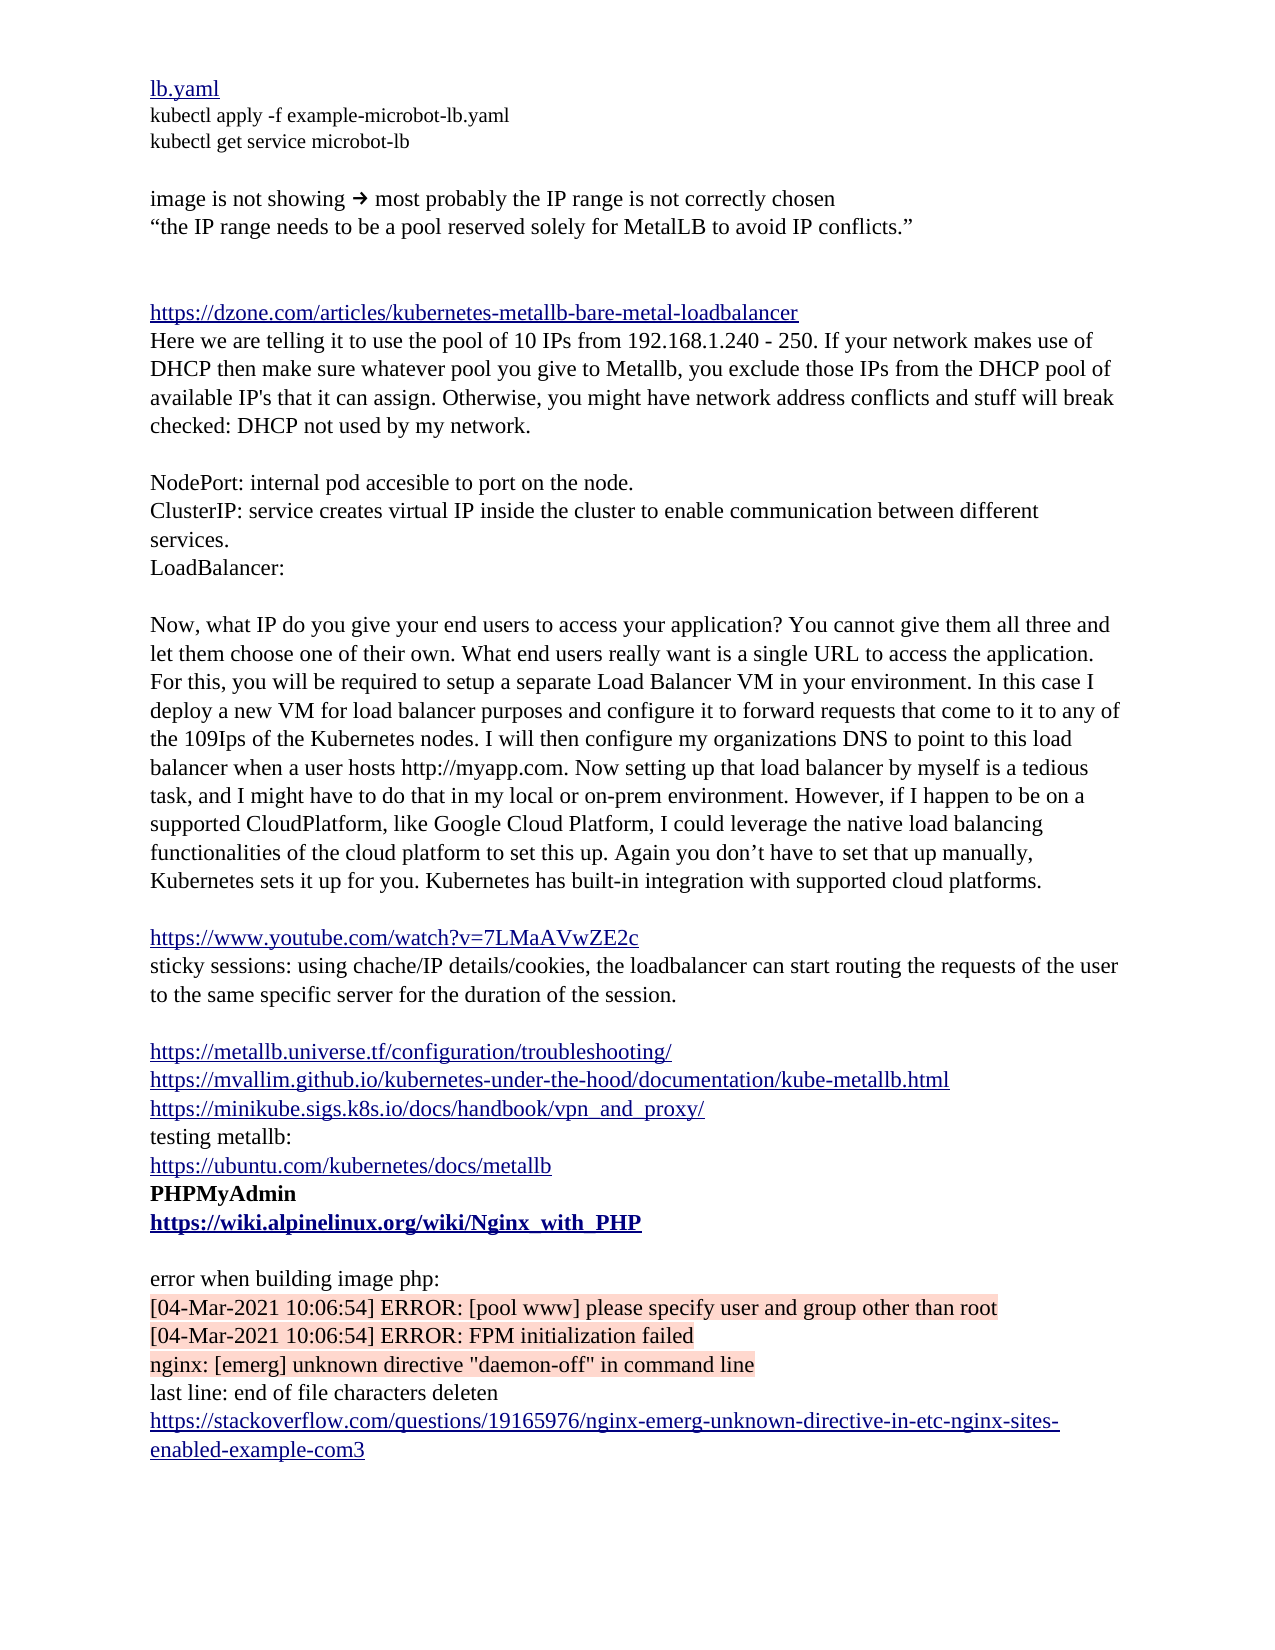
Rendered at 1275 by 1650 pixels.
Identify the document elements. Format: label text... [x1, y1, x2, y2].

text sticky sessions: using chache/IP details/cookies, the loadbalancer can start routing the requests of the user to the same specific server for the duration of the session. [150, 953, 1125, 1007]
text error when building image php: [150, 1265, 1125, 1292]
text https://www.youtube.com/watch?v=7LMaAVwZE2c [150, 924, 1125, 951]
text https://metallb.universe.tf/configuration/troubleshooting/ [150, 1038, 1125, 1064]
text Here we are telling it to use the pool of 10 IPs from 192.168.1.240 - 250. If your network makes use of DHCP then make sure whatever pool you give to Metallb, you exclude those IPs from the DHCP pool of available IP's that it can assign. Otherwise, you might have network address conflicts and stuff will break [150, 327, 1125, 410]
text [04-Mar-2021 10:06:54] ERROR: [pool www] please specify user and group other than root [150, 1294, 1125, 1320]
text kubectl get service microbot-lb [150, 129, 1125, 153]
text https://minikube.sigs.k8s.io/docs/handbook/vpn_and_proxy/ [150, 1095, 1125, 1121]
text image is not showing → most probably the IP range is not correctly chosen [150, 185, 1125, 211]
text LoadBalancer: [150, 554, 1125, 581]
text https://dzone.com/articles/kubernetes-metallb-bare-metal-loadbalancer [150, 298, 1125, 325]
text Now, what IP do you give your end users to access your application? You cannot give them all three and let them choose one of their own. What end users really want is a single URL to access the application. For this, you will be required to setup a separate Load Balancer VM in your environment. In this case I deploy a new VM for load balancer purposes and configure it to forward requests that come to it to any of the 109Ips of the Kubernetes nodes. I will then configure my organizations DNS to point to this load balancer when a user hosts http://myapp.com. Now setting up that load balancer by myself is a tedious task, and I might have to do that in my local or on-prem environment. However, if I happen to be on a supported CloudPlatform, like Google Cloud Platform, I could leverage the native load balancing functionalities of the cloud platform to set this up. Again you don’t have to set that up manually, Kubernetes sets it up for you. Kubernetes has built-in integration with supported cloud platforms. [150, 611, 1125, 894]
text https://ubuntu.com/kubernetes/docs/metallb [150, 1152, 1125, 1178]
text testing metallb: [150, 1123, 1125, 1149]
text “the IP range needs to be a pool reserved solely for MetalLB to avoid IP conflicts.” [150, 213, 1125, 239]
text last line: end of file characters deleten [150, 1379, 1125, 1406]
text checked: DHCP not used by my network. [150, 412, 1125, 439]
text https://stackoverflow.com/questions/19165976/nginx-emerg-unknown-directive-in-etc-nginx-sites-enabled-example-com3 [150, 1408, 1125, 1462]
text NodePort: internal pod accesible to port on the node. [150, 469, 1125, 496]
text PHPMyAdmin [150, 1180, 1125, 1206]
text https://mvallim.github.io/kubernetes-under-the-hood/documentation/kube-metallb.html [150, 1066, 1125, 1093]
text kubectl apply -f example-microbot-lb.yaml [150, 103, 1125, 127]
text nginx: [emerg] unknown directive "daemon-off" in command line [150, 1351, 1125, 1377]
text ClusterIP: service creates virtual IP inside the cluster to enable communication between different services. [150, 498, 1125, 552]
text https://wiki.alpinelinux.org/wiki/Nginx_with_PHP [150, 1208, 1125, 1235]
text [04-Mar-2021 10:06:54] ERROR: FPM initialization failed [150, 1322, 1125, 1349]
text lb.yaml [150, 75, 1125, 101]
